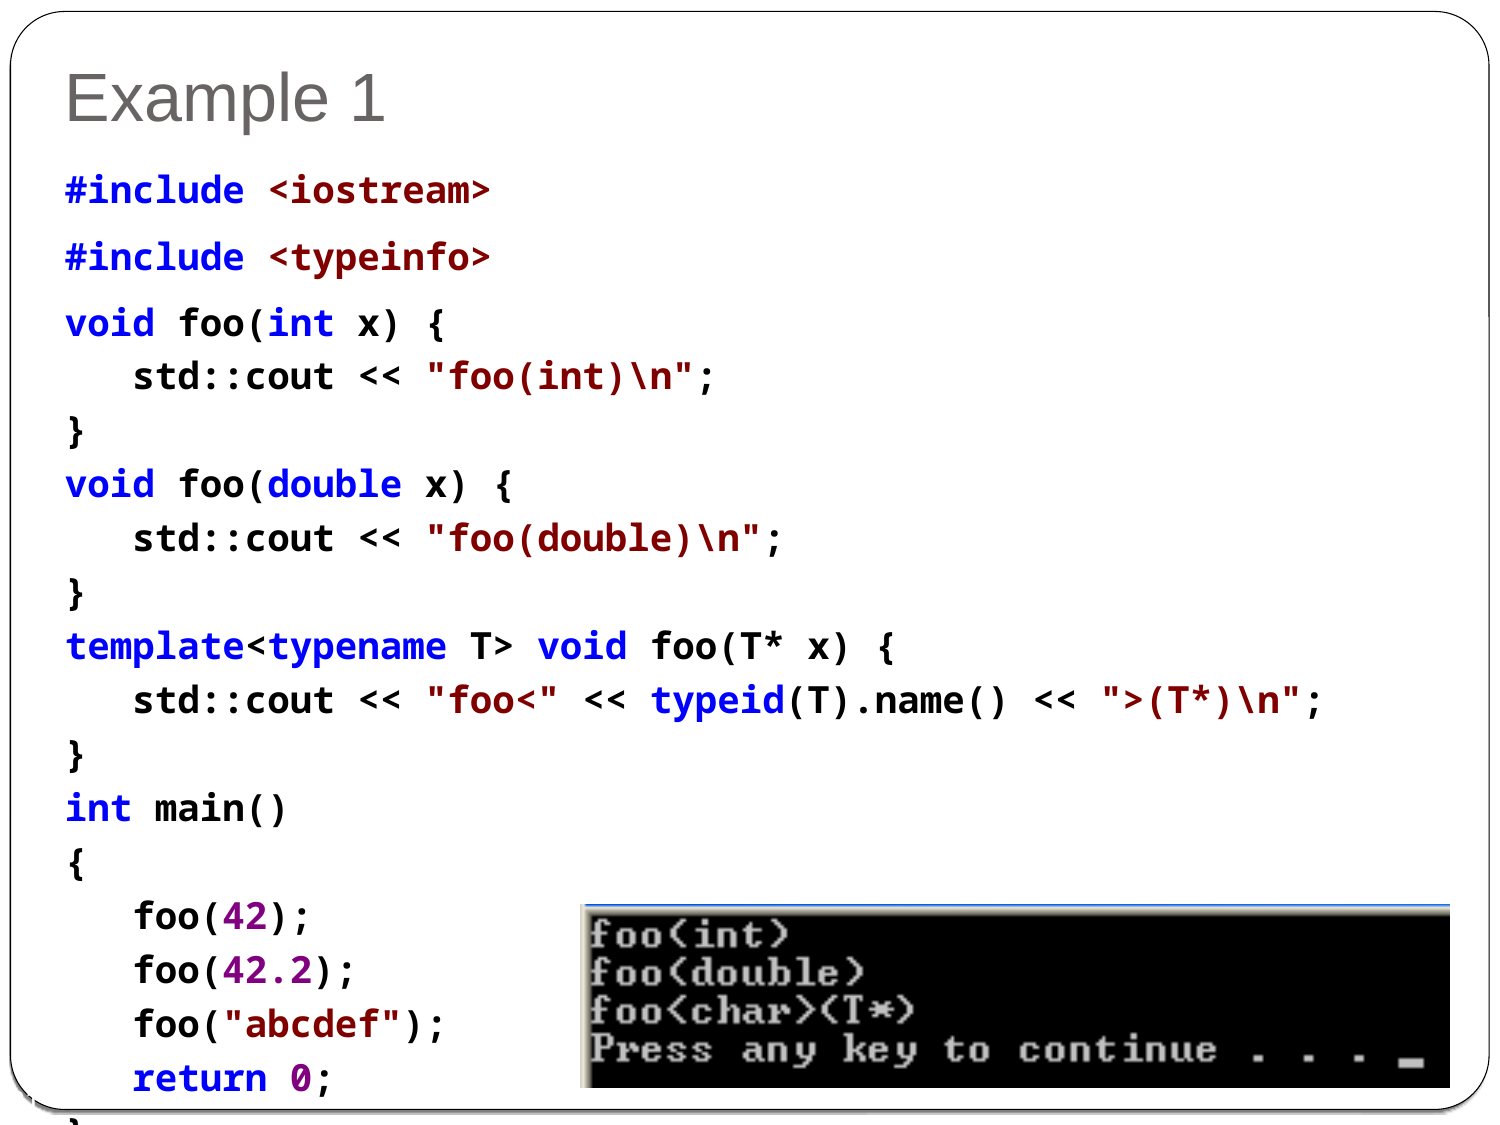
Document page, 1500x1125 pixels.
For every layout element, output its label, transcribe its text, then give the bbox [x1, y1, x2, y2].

slide_number [0, 1074, 50, 1125]
list #include <iostream> #include <typeinfo> void foo(int x) { std::cout << "foo(int)\n"; } void foo(double x) { std::cout << "foo(double)\n"; } template<typename T> void foo(T* x) { std::cout << "foo<" << typeid(T).name() << ">(T*)\n"; } int main() { foo(42); foo(42.2); foo("abcdef"); return 0; } [50, 149, 1450, 1088]
title Example 1 [50, 45, 1450, 149]
picture [580, 904, 1450, 1088]
